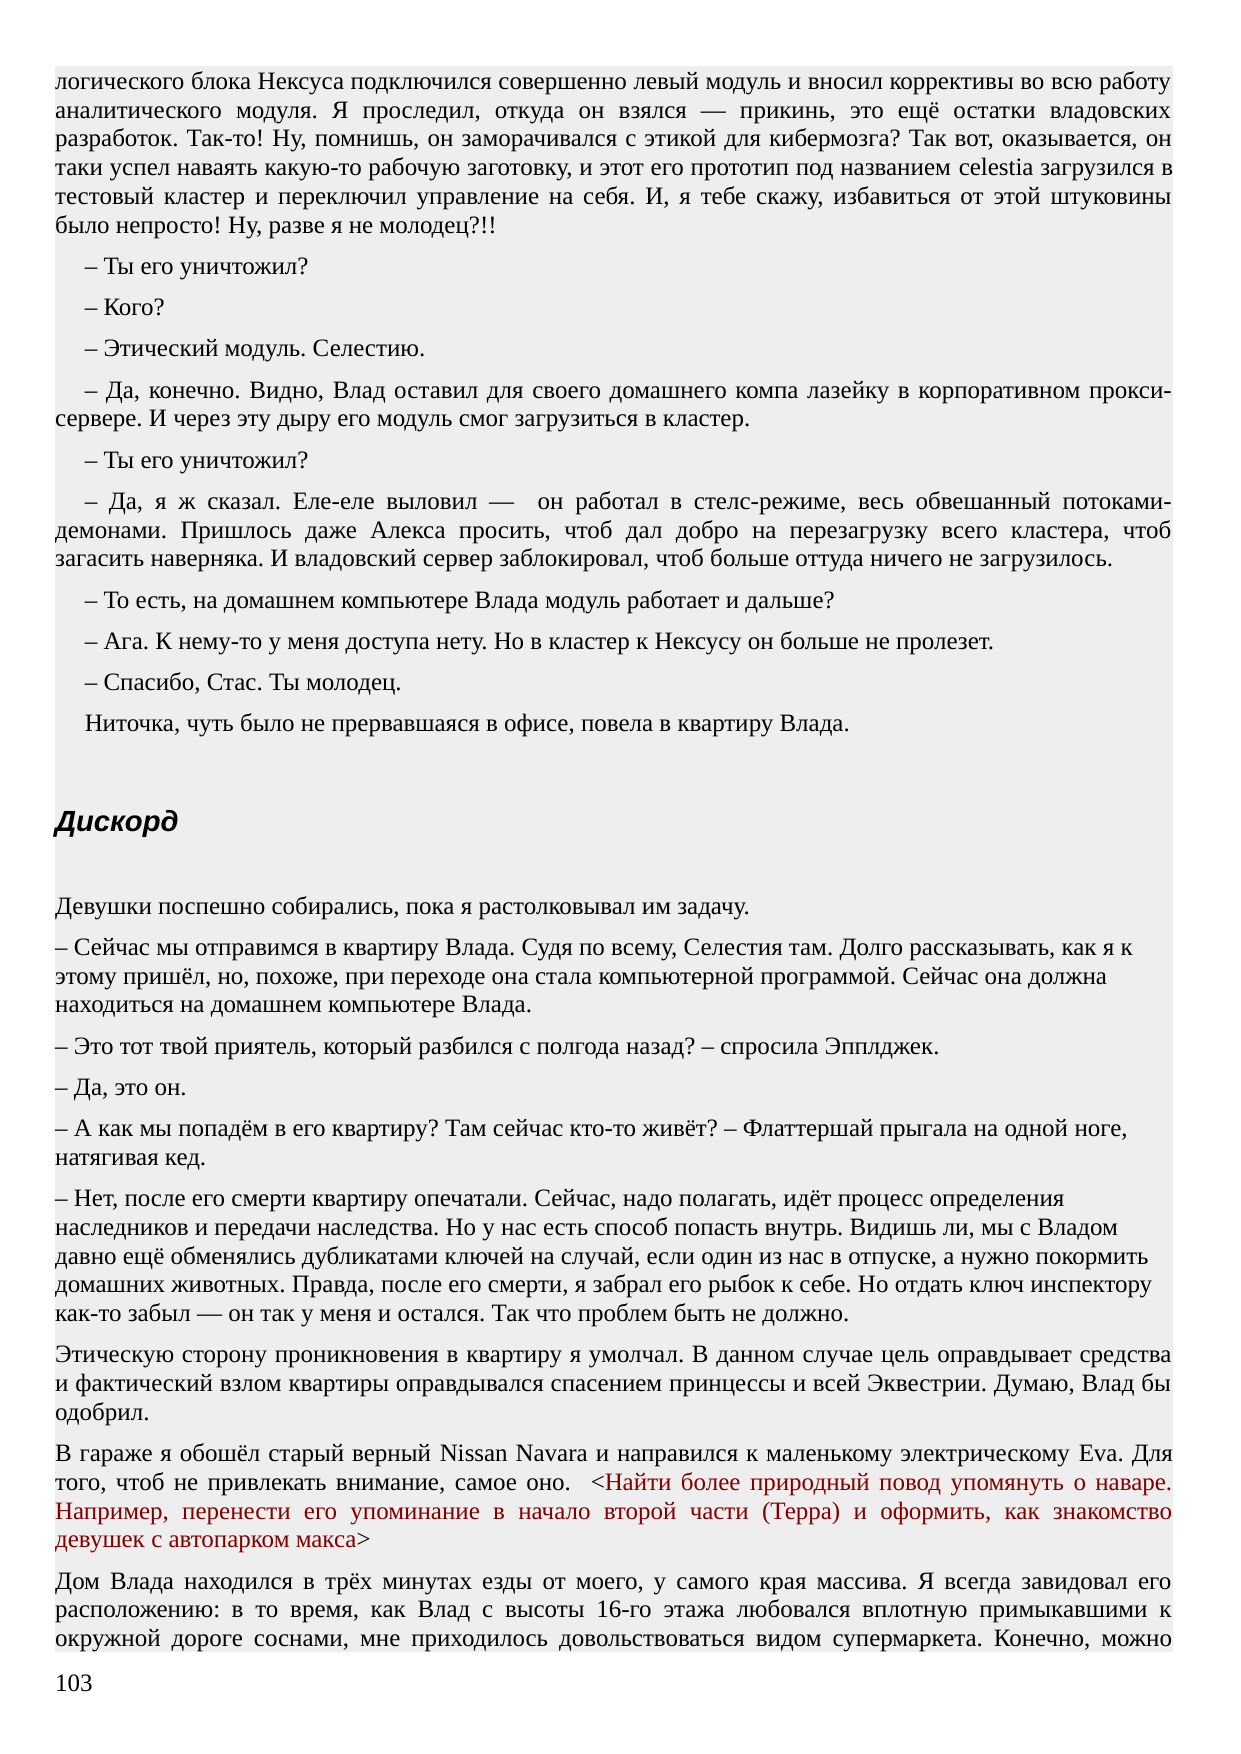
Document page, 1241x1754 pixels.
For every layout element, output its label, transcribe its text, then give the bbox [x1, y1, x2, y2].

text – Этический модуль. Селестию. [55, 333, 1173, 362]
text – Да, это он. [55, 1072, 1173, 1101]
text – Сейчас мы отправимся в квартиру Влада. Судя по всему, Селестия там. Долго рассказывать, как я к этому пришёл, но, похоже, при переходе она стала компьютерной программой. Сейчас она должна находиться на домашнем компьютере Влада. [55, 932, 1173, 1018]
text – А как мы попадём в его квартиру? Там сейчас кто-то живёт? – Флаттершай прыгала на одной ноге, натягивая кед. [55, 1113, 1173, 1171]
text – Кого? [55, 292, 1173, 321]
subtitle Дискорд [55, 803, 1173, 837]
text логического блока Нексуса подключился совершенно левый модуль и вносил коррективы во всю работу аналитического модуля. Я проследил, откуда он взялся — прикинь, это ещё остатки владовских разработок. Так-то! Ну, помнишь, он заморачивался с этикой для кибермозга? Так вот, оказывается, он таки успел наваять какую-то рабочую заготовку, и этот его прототип под названием celestia загрузился в тестовый кластер и переключил управление на себя. И, я тебе скажу, избавиться от этой штуковины было непросто! Ну, разве я не молодец?!! [55, 66, 1173, 238]
text В гараже я обошёл старый верный Nissan Navara и направился к маленькому электрическому Eva. Для того, чтоб не привлекать внимание, самое оно. <Найти более природный повод упомянуть о наваре. Например, перенести его упоминание в начало второй части (Терра) и оформить, как знакомство девушек с автопарком макса> [55, 1438, 1173, 1553]
text – Да, я ж сказал. Еле-еле выловил — он работал в стелс-режиме, весь обвешанный потоками-демонами. Пришлось даже Алекса просить, чтоб дал добро на перезагрузку всего кластера, чтоб загасить наверняка. И владовский сервер заблокировал, чтоб больше оттуда ничего не загрузилось. [55, 486, 1173, 572]
text Дом Влада находился в трёх минутах езды от моего, у самого края массива. Я всегда завидовал его расположению: в то время, как Влад с высоты 16-го этажа любовался вплотную примыкавшими к окружной дороге соснами, мне приходилось довольствоваться видом супермаркета. Конечно, можно [55, 1566, 1173, 1652]
text – Ты его уничтожил? [55, 445, 1173, 473]
text Этическую сторону проникновения в квартиру я умолчал. В данном случае цель оправдывает средства и фактический взлом квартиры оправдывался спасением принцессы и всей Эквестрии. Думаю, Влад бы одобрил. [55, 1339, 1173, 1426]
text – Ага. К нему-то у меня доступа нету. Но в кластер к Нексусу он больше не пролезет. [55, 626, 1173, 655]
text – Да, конечно. Видно, Влад оставил для своего домашнего компа лазейку в корпоративном прокси-сервере. И через эту дыру его модуль смог загрузиться в кластер. [55, 375, 1173, 432]
text Девушки поспешно собирались, пока я растолковывал им задачу. [55, 891, 1173, 919]
text – Спасибо, Стас. Ты молодец. [55, 667, 1173, 696]
text – Ты его уничтожил? [55, 251, 1173, 280]
text – Нет, после его смерти квартиру опечатали. Сейчас, надо полагать, идёт процесс определения наследников и передачи наследства. Но у нас есть способ попасть внутрь. Видишь ли, мы с Владом давно ещё обменялись дубликатами ключей на случай, если один из нас в отпуске, а нужно покормить домашних животных. Правда, после его смерти, я забрал его рыбок к себе. Но отдать ключ инспектору как-то забыл — он так у меня и остался. Так что проблем быть не должно. [55, 1183, 1173, 1327]
text – То есть, на домашнем компьютере Влада модуль работает и дальше? [55, 585, 1173, 613]
text – Это тот твой приятель, который разбился с полгода назад? – спросила Эпплджек. [55, 1031, 1173, 1059]
text Ниточка, чуть было не прервавшаяся в офисе, повела в квартиру Влада. [55, 708, 1173, 737]
